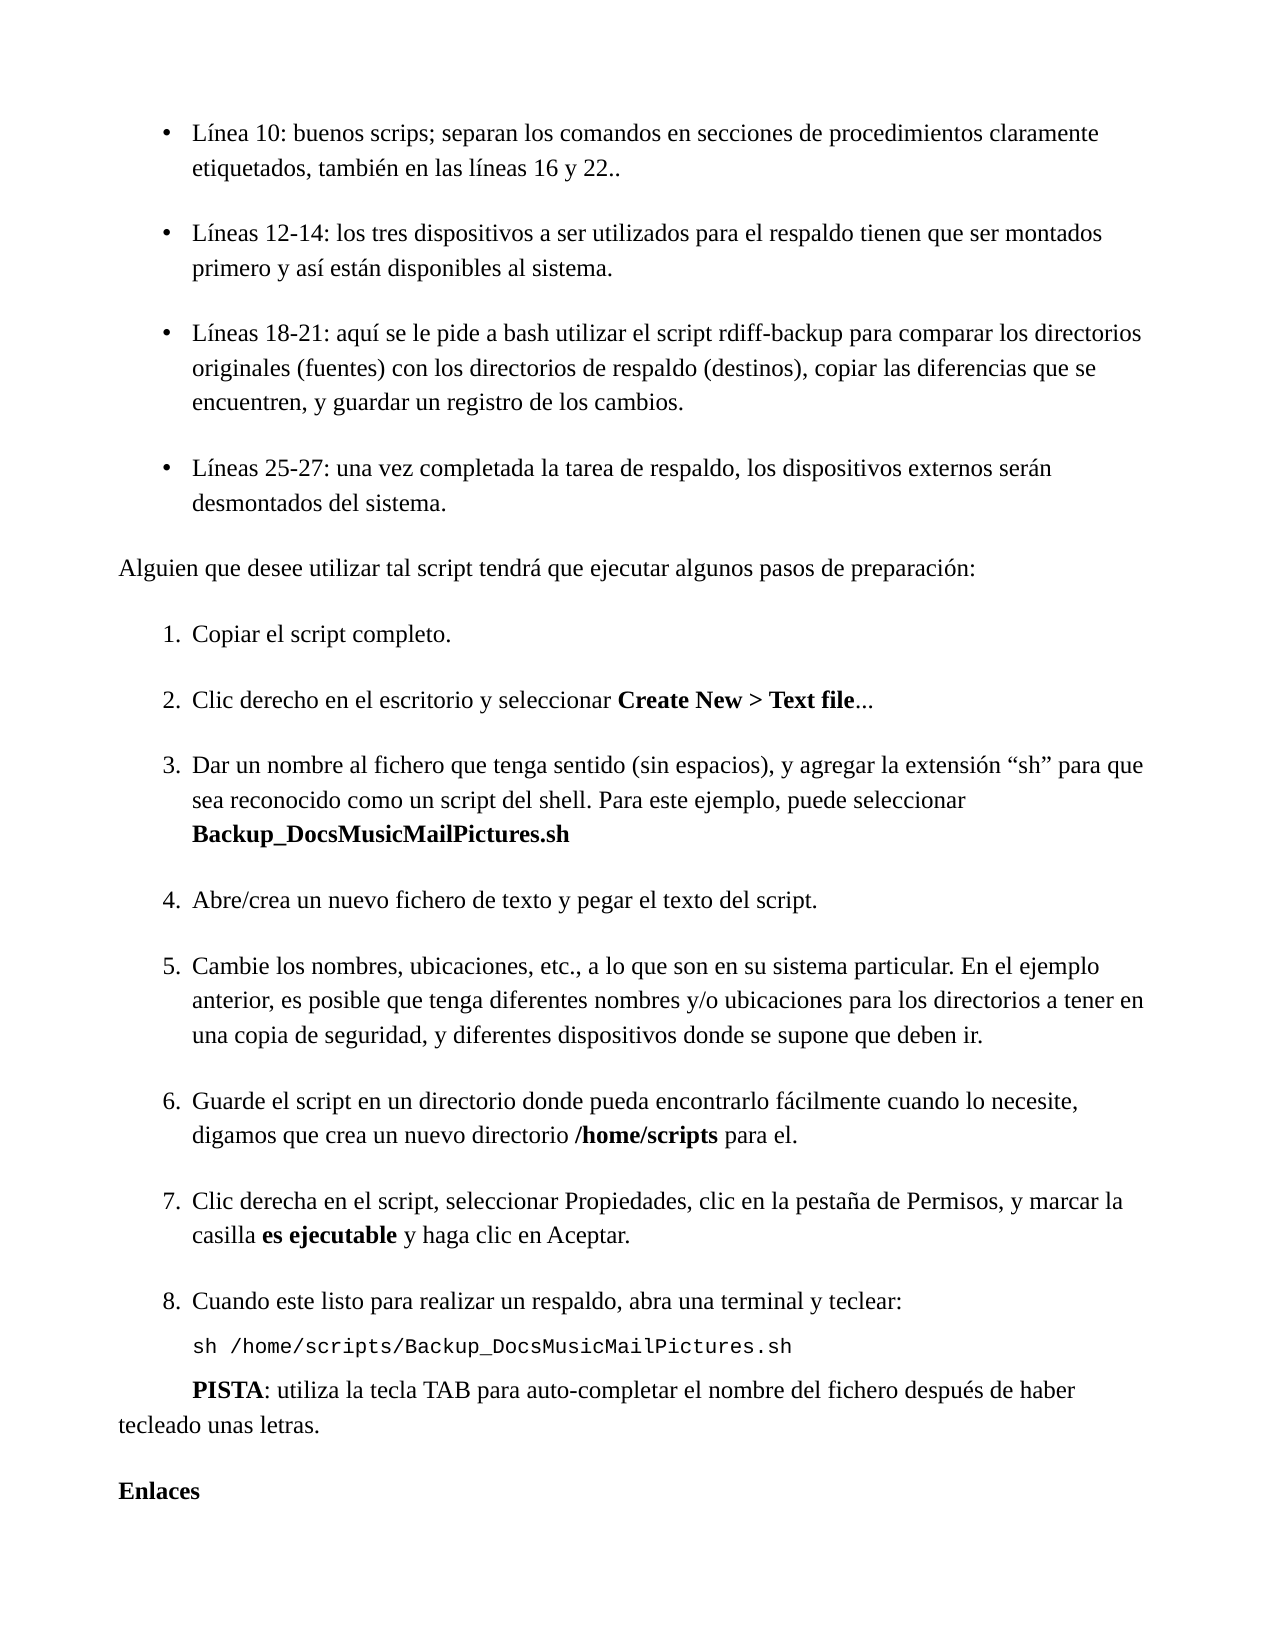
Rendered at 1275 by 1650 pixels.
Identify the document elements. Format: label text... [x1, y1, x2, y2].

text Alguien que desee utilizar tal script tendrá que ejecutar algunos pasos de preparación: [118, 553, 1157, 582]
list Línea 10: buenos scrips; separan los comandos en secciones de procedimientos claramente etiquetados, también en las líneas 16 y 22.. [162, 118, 1157, 181]
list Clic derecha en el script, seleccionar Propiedades, clic en la pestaña de Permisos, y marcar la casilla es ejecutable y haga clic en Aceptar. [162, 1186, 1157, 1249]
list Clic derecho en el escritorio y seleccionar Create New > Text file... [162, 685, 1157, 714]
list Guarde el script en un directorio donde pueda encontrarlo fácilmente cuando lo necesite, digamos que crea un nuevo directorio /home/scripts para el. [162, 1086, 1157, 1149]
list Líneas 18-21: aquí se le pide a bash utilizar el script rdiff-backup para comparar los directorios originales (fuentes) con los directorios de respaldo (destinos), copiar las diferencias que se encuentren, y guardar un registro de los cambios. [162, 318, 1157, 416]
text sh /home/scripts/Backup_DocsMusicMailPictures.sh [118, 1336, 1157, 1360]
list Copiar el script completo. [162, 619, 1157, 648]
list Cambie los nombres, ubicaciones, etc., a lo que son en su sistema particular. En el ejemplo anterior, es posible que tenga diferentes nombres y/o ubicaciones para los directorios a tener en una copia de seguridad, y diferentes dispositivos donde se supone que deben ir. [162, 951, 1157, 1049]
list Abre/crea un nuevo fichero de texto y pegar el texto del script. [162, 885, 1157, 914]
list Dar un nombre al fichero que tenga sentido (sin espacios), y agregar la extensión “sh” para que sea reconocido como un script del shell. Para este ejemplo, puede seleccionar Backup_DocsMusicMailPictures.sh [162, 751, 1157, 848]
list Cuando este listo para realizar un respaldo, abra una terminal y teclear: [162, 1286, 1157, 1315]
list Líneas 25-27: una vez completada la tarea de respaldo, los dispositivos externos serán desmontados del sistema. [162, 453, 1157, 516]
text Enlaces [118, 1476, 1157, 1504]
list Líneas 12-14: los tres dispositivos a ser utilizados para el respaldo tienen que ser montados primero y así están disponibles al sistema. [162, 218, 1157, 282]
text PISTA: utiliza la tecla TAB para auto-completar el nombre del fichero después de haber tecleado unas letras. [118, 1376, 1157, 1439]
